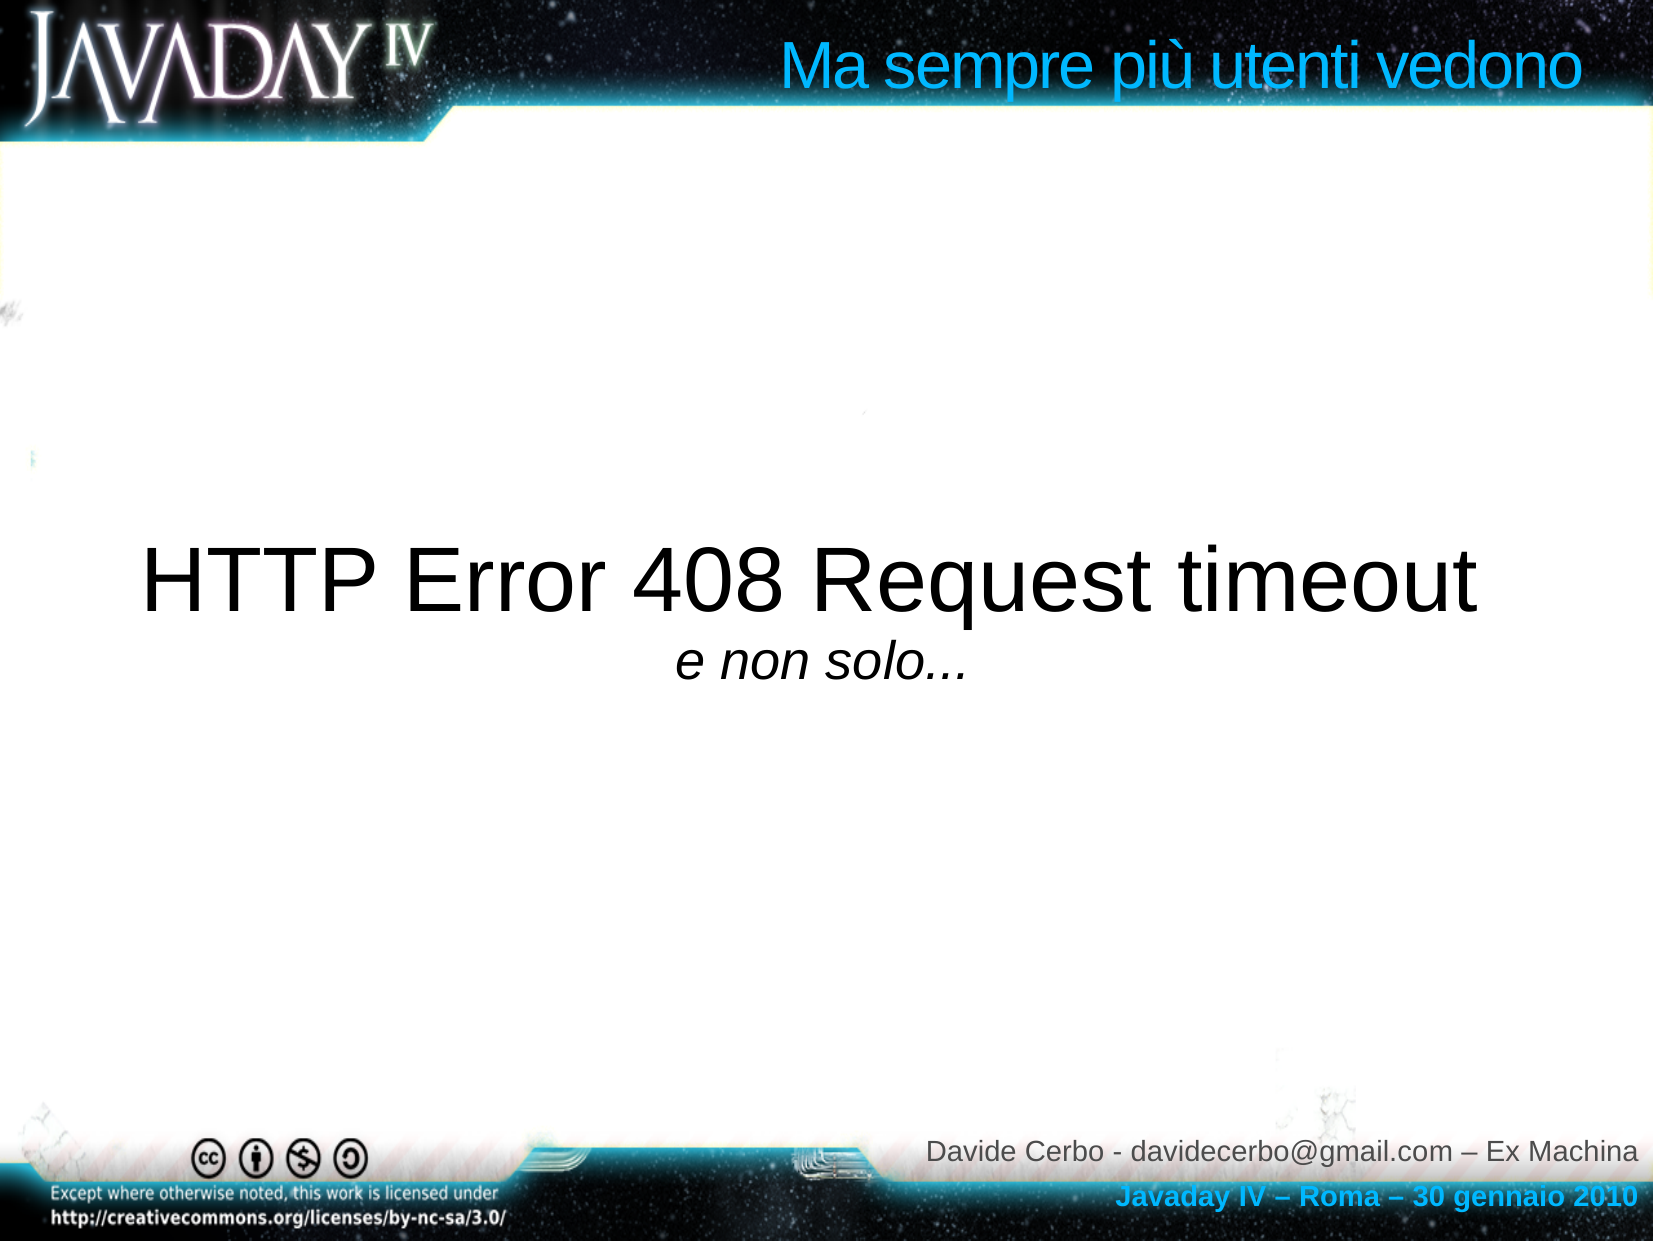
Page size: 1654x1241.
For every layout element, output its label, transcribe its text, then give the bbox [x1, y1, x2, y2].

title Ma sempre più utenti vedono [108, 7, 1585, 124]
picture [0, 0, 1653, 1241]
subtitle HTTP Error 408 Request timeout e non solo... [52, 200, 1594, 1020]
